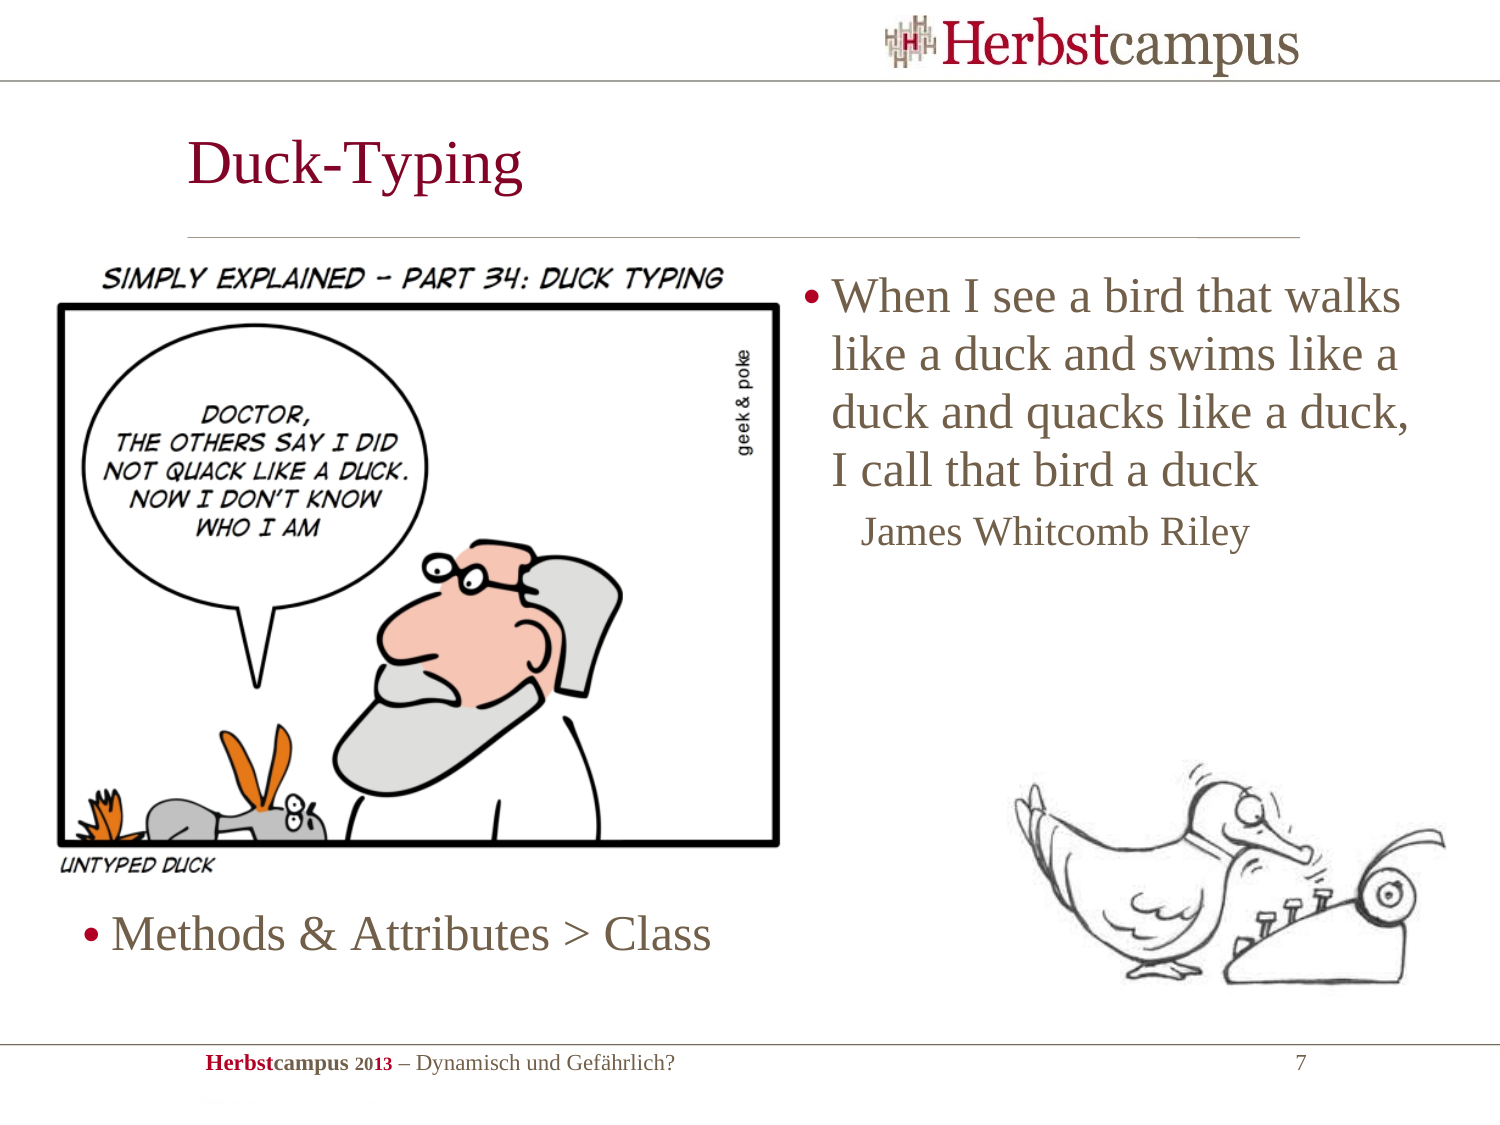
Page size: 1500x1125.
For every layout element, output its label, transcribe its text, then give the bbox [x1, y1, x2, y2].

picture [0, 0, 1500, 1125]
list When I see a bird that walks like a duck and swims like a duck and quacks like a duck, I call that bird a duck James Whitcomb Riley [803, 265, 1426, 1085]
list Methods & Attributes > Class [82, 903, 792, 1004]
title Duck-Typing [187, 79, 1299, 246]
